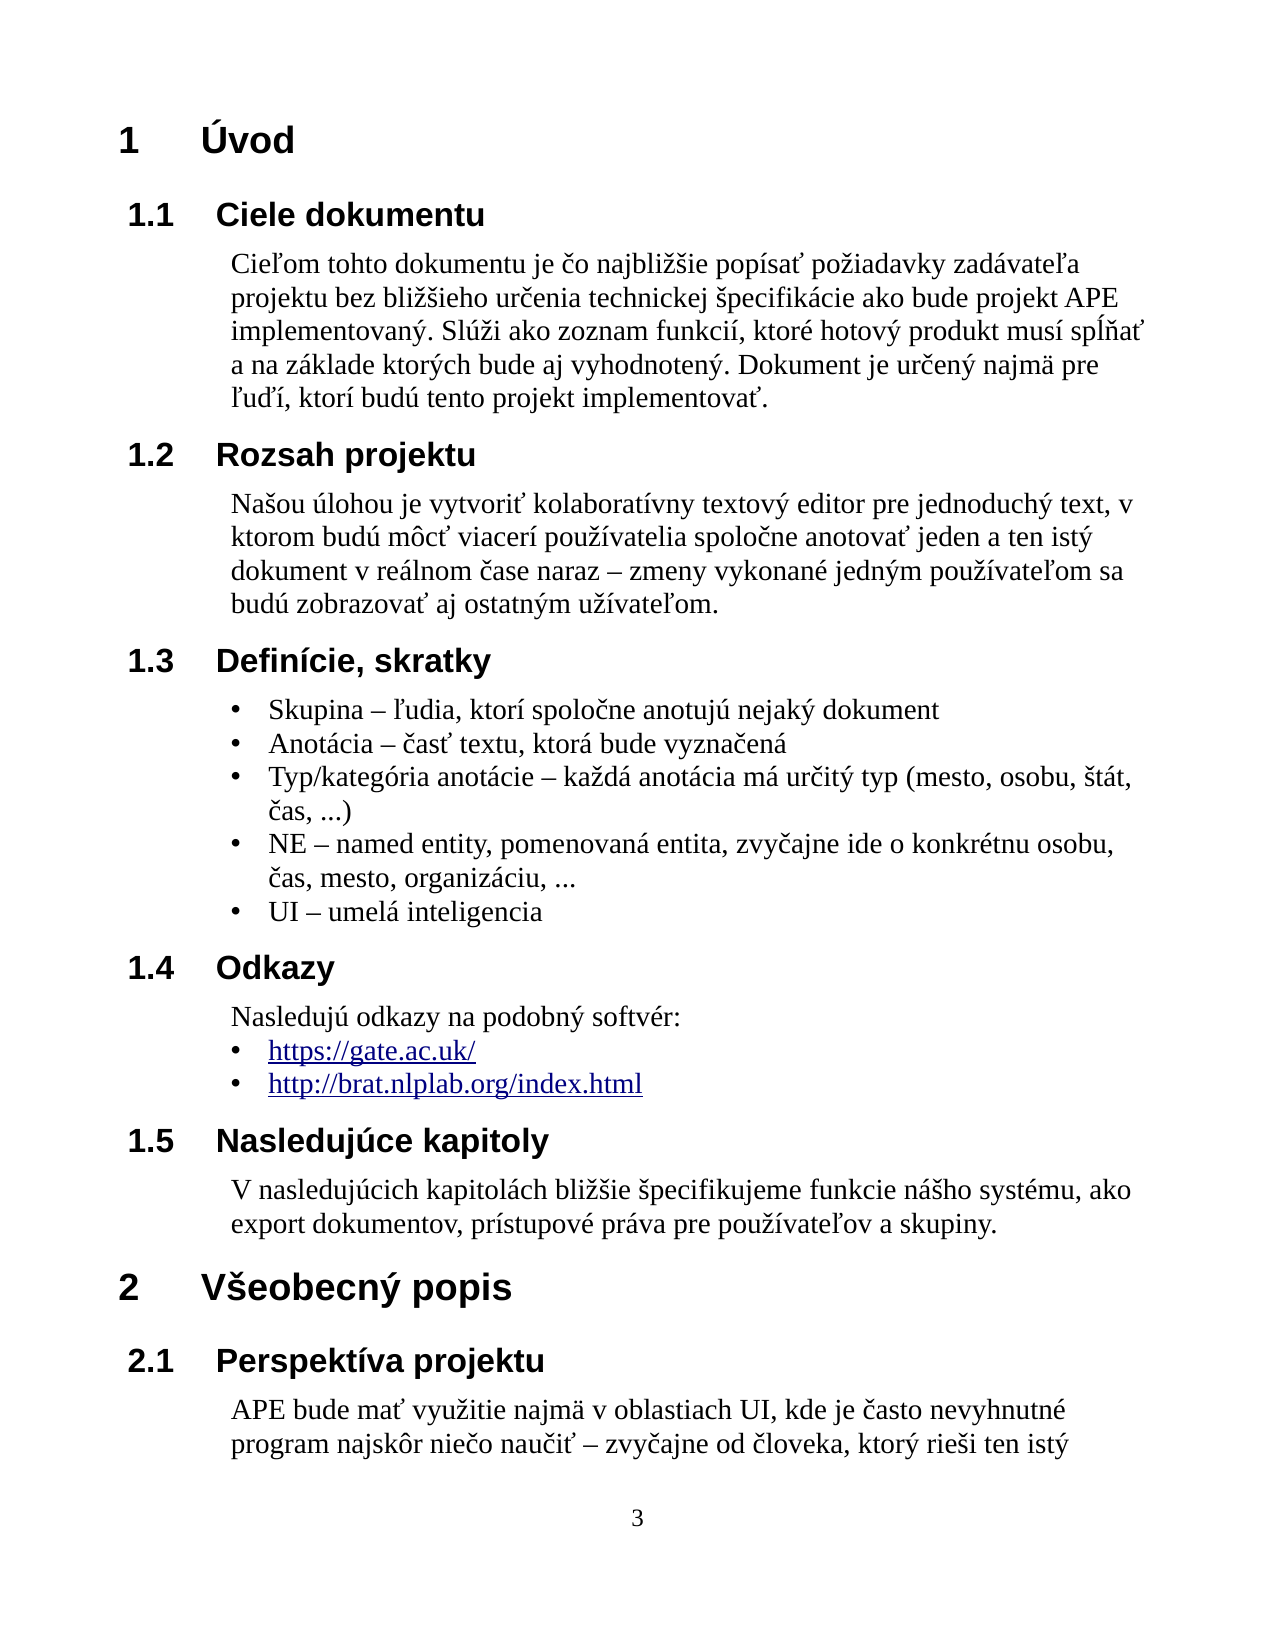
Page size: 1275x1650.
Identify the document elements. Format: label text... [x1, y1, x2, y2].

list V nasledujúcich kapitolách bližšie špecifikujeme funkcie nášho systému, ako export dokumentov, prístupové práva pre používateľov a skupiny. [193, 1172, 1157, 1239]
list Našou úlohou je vytvoriť kolaboratívny textový editor pre jednoduchý text, v ktorom budú môcť viacerí používatelia spoločne anotovať jeden a ten istý dokument v reálnom čase naraz – zmeny vykonané jedným používateľom sa budú zobrazovať aj ostatným užívateľom. [193, 486, 1157, 620]
list Typ/kategória anotácie – každá anotácia má určitý typ (mesto, osobu, štát, čas, ...) [231, 759, 1157, 827]
list Cieľom tohto dokumentu je čo najbližšie popísať požiadavky zadávateľa projektu bez bližšieho určenia technickej špecifikácie ako bude projekt APE [193, 246, 1157, 313]
list NE – named entity, pomenovaná entita, zvyčajne ide o konkrétnu osobu, čas, mesto, organizáciu, ... [231, 827, 1157, 894]
subtitle Odkazy [118, 948, 1157, 987]
list Nasledujú odkazy na podobný softvér: [193, 999, 1157, 1033]
list implementovaný. Slúži ako zoznam funkcií, ktoré hotový produkt musí spĺňať a na základe ktorých bude aj vyhodnotený. Dokument je určený najmä pre ľuďí, ktorí budú tento projekt implementovať. [193, 313, 1157, 414]
subtitle Nasledujúce kapitoly [118, 1121, 1157, 1160]
list http://brat.nlplab.org/index.html [231, 1067, 1157, 1100]
subtitle Rozsah projektu [118, 435, 1157, 473]
list Skupina – ľudia, ktorí spoločne anotujú nejaký dokument [231, 692, 1157, 726]
subtitle Ciele dokumentu [118, 195, 1157, 234]
subtitle Všeobecný popis [118, 1264, 1157, 1308]
list https://gate.ac.uk/ [231, 1033, 1157, 1067]
list APE bude mať využitie najmä v oblastiach UI, kde je často nevyhnutné program najskôr niečo naučiť – zvyčajne od človeka, ktorý rieši ten istý [193, 1392, 1157, 1459]
list UI – umelá inteligencia [231, 894, 1157, 927]
subtitle Úvod [118, 118, 1157, 162]
subtitle Definície, skratky [118, 641, 1157, 679]
list Anotácia – časť textu, ktorá bude vyznačená [231, 726, 1157, 759]
subtitle Perspektíva projektu [118, 1341, 1157, 1380]
